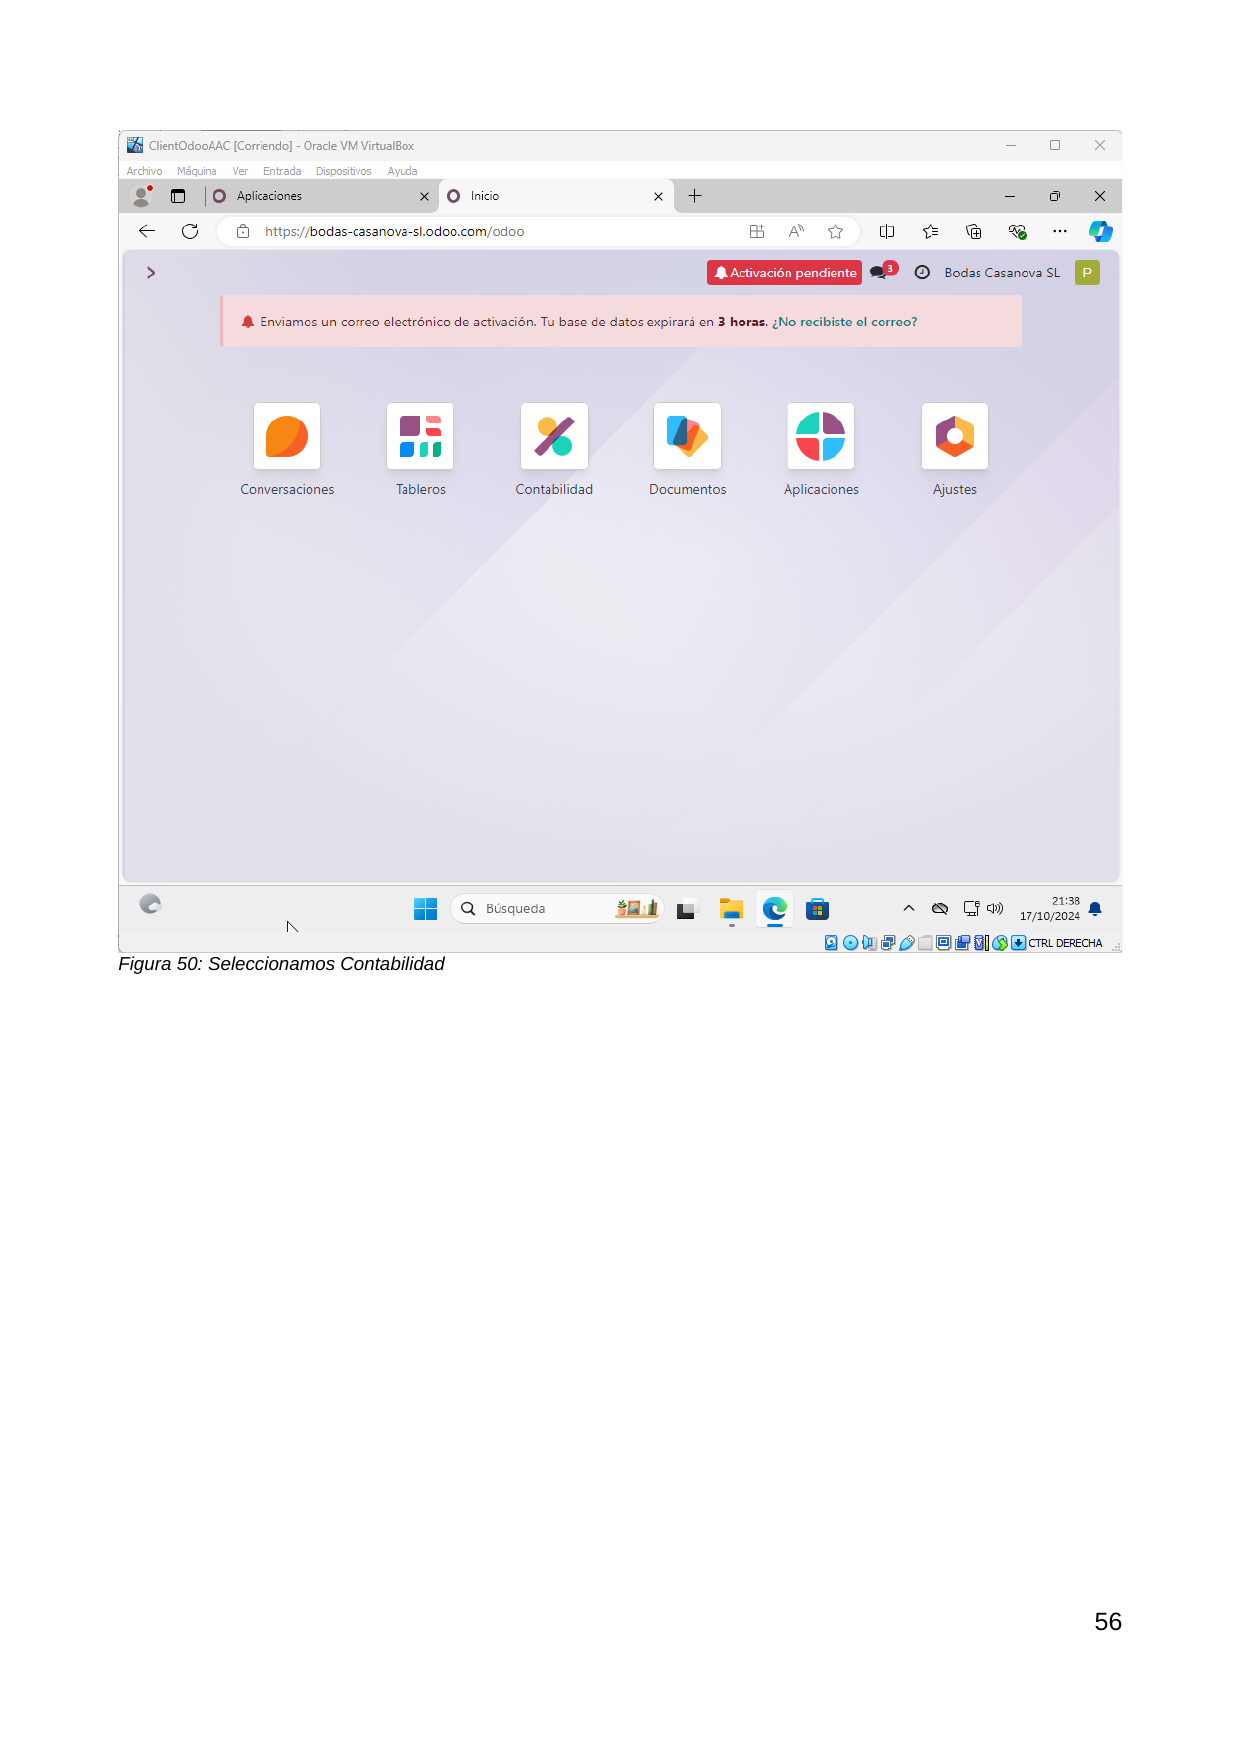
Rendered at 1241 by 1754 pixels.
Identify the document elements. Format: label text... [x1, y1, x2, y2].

text Figura 50: Seleccionamos Contabilidad [118, 953, 1122, 974]
picture [118, 130, 1123, 953]
